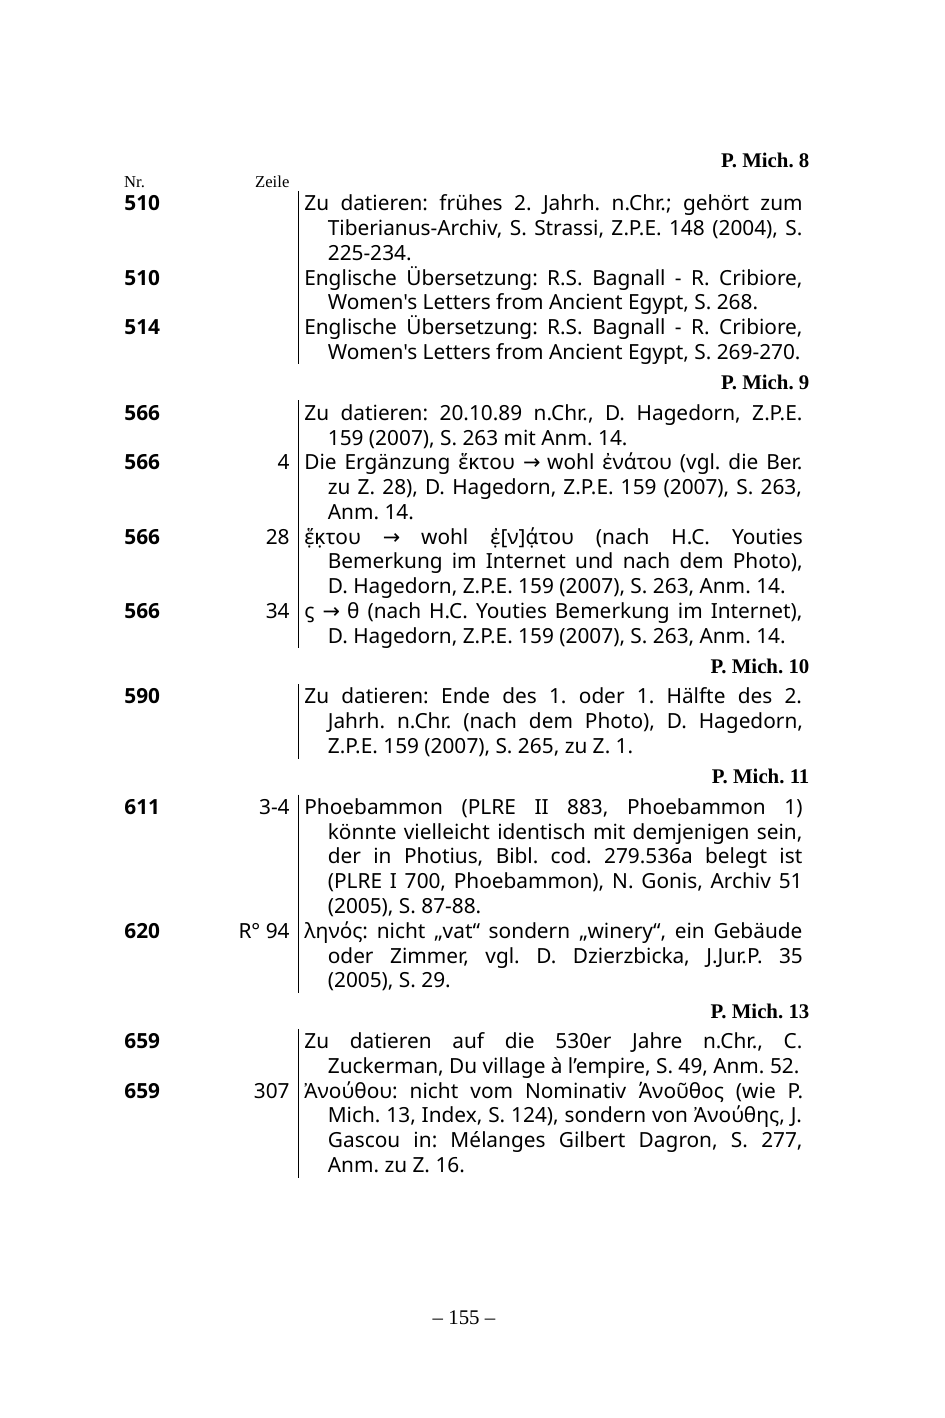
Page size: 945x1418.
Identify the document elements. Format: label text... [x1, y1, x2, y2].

table_header Zu datieren auf die 530er Jahre n.Chr., C. Zuckerman, Du village à l’empire, S. 49, Anm. 52. [299, 1029, 809, 1078]
table_cell 510 [118, 191, 207, 265]
table_cell 659 [118, 1078, 207, 1177]
table_header 3-4 [207, 795, 298, 918]
table_cell 514 [118, 315, 207, 364]
table_header 566 [118, 400, 207, 450]
subtitle P. Mich. 10 [118, 654, 809, 678]
table_cell Zu datieren: frühes 2. Jahrh. n.Chr.; gehört zum Tiberianus-Archiv, S. Strassi, Z.P.E. 148 (2004), S. 225-234. [299, 191, 809, 265]
table_header 590 [118, 684, 207, 758]
table_cell [207, 315, 298, 364]
table_cell 28 [207, 524, 298, 599]
table_header [207, 1029, 298, 1078]
table_header [207, 684, 298, 758]
subtitle P. Mich. 13 [118, 999, 809, 1023]
table_cell 510 [118, 265, 207, 315]
table_cell 4 [207, 450, 298, 524]
subtitle P. Mich. 11 [118, 764, 809, 788]
table_cell Die Ergänzung ἕκτου → wohl ἐνάτου (vgl. die Ber. zu Z. 28), D. Hagedorn, Z.P.E. 159 (2007), S. 263, Anm. 14. [299, 450, 809, 524]
table_cell [207, 265, 298, 315]
table_cell 566 [118, 524, 207, 599]
table_cell 34 [207, 599, 298, 648]
table_cell Englische Übersetzung: R.S. Bagnall - R. Cribiore, Women's Letters from Ancient Egypt, S. 269-270. [299, 315, 809, 364]
table_cell 307 [207, 1078, 298, 1177]
table_header Zu datieren: 20.10.89 n.Chr., D. Hagedorn, Z.P.E. 159 (2007), S. 263 mit Anm. 14. [299, 400, 809, 450]
table_header [207, 400, 298, 450]
table_cell Englische Übersetzung: R.S. Bagnall - R. Cribiore, Women's Letters from Ancient Egypt, S. 268. [299, 265, 809, 315]
table_header 611 [118, 795, 207, 918]
table_cell 620 [118, 919, 207, 993]
table_cell ἕ̣κ̣του → wohl ἐ̣[ν]ά̣του (nach H.C. Youties Bemerkung im Internet und nach dem Photo), D. Hagedorn, Z.P.E. 159 (2007), S. 263, Anm. 14. [299, 524, 809, 599]
table_cell ληνός: nicht „vat“ sondern „winery“, ein Gebäude oder Zimmer, vgl. D. Dzierzbicka, J.Jur.P. 35 (2005), S. 29. [299, 919, 809, 993]
table_cell 566 [118, 599, 207, 648]
table_cell Ἀνούθου: nicht vom Nominativ Άνοῦθος (wie P. Mich. 13, Index, S. 124), sondern von Ἀνούθης, J. Gascou in: Mélanges Gilbert Dagron, S. 277, Anm. zu Z. 16. [299, 1078, 809, 1177]
table_cell 566 [118, 450, 207, 524]
table_header 659 [118, 1029, 207, 1078]
table_header Zu datieren: Ende des 1. oder 1. Hälfte des 2. Jahrh. n.Chr. (nach dem Photo), D. Hagedorn, Z.P.E. 159 (2007), S. 265, zu Z. 1. [299, 684, 809, 758]
table_cell ϛ → θ (nach H.C. Youties Bemerkung im Internet), D. Hagedorn, Z.P.E. 159 (2007), S. 263, Anm. 14. [299, 599, 809, 648]
table_cell R° 94 [207, 919, 298, 993]
table_cell [207, 191, 298, 265]
subtitle P. Mich. 9 [118, 370, 809, 394]
table_header Phoebammon (PLRE II 883, Phoebammon 1) könnte vielleicht identisch mit demjenigen sein, der in Photius, Bibl. cod. 279.536a belegt ist (PLRE I 700, Phoebammon), N. Gonis, Archiv 51 (2005), S. 87-88. [299, 795, 809, 918]
